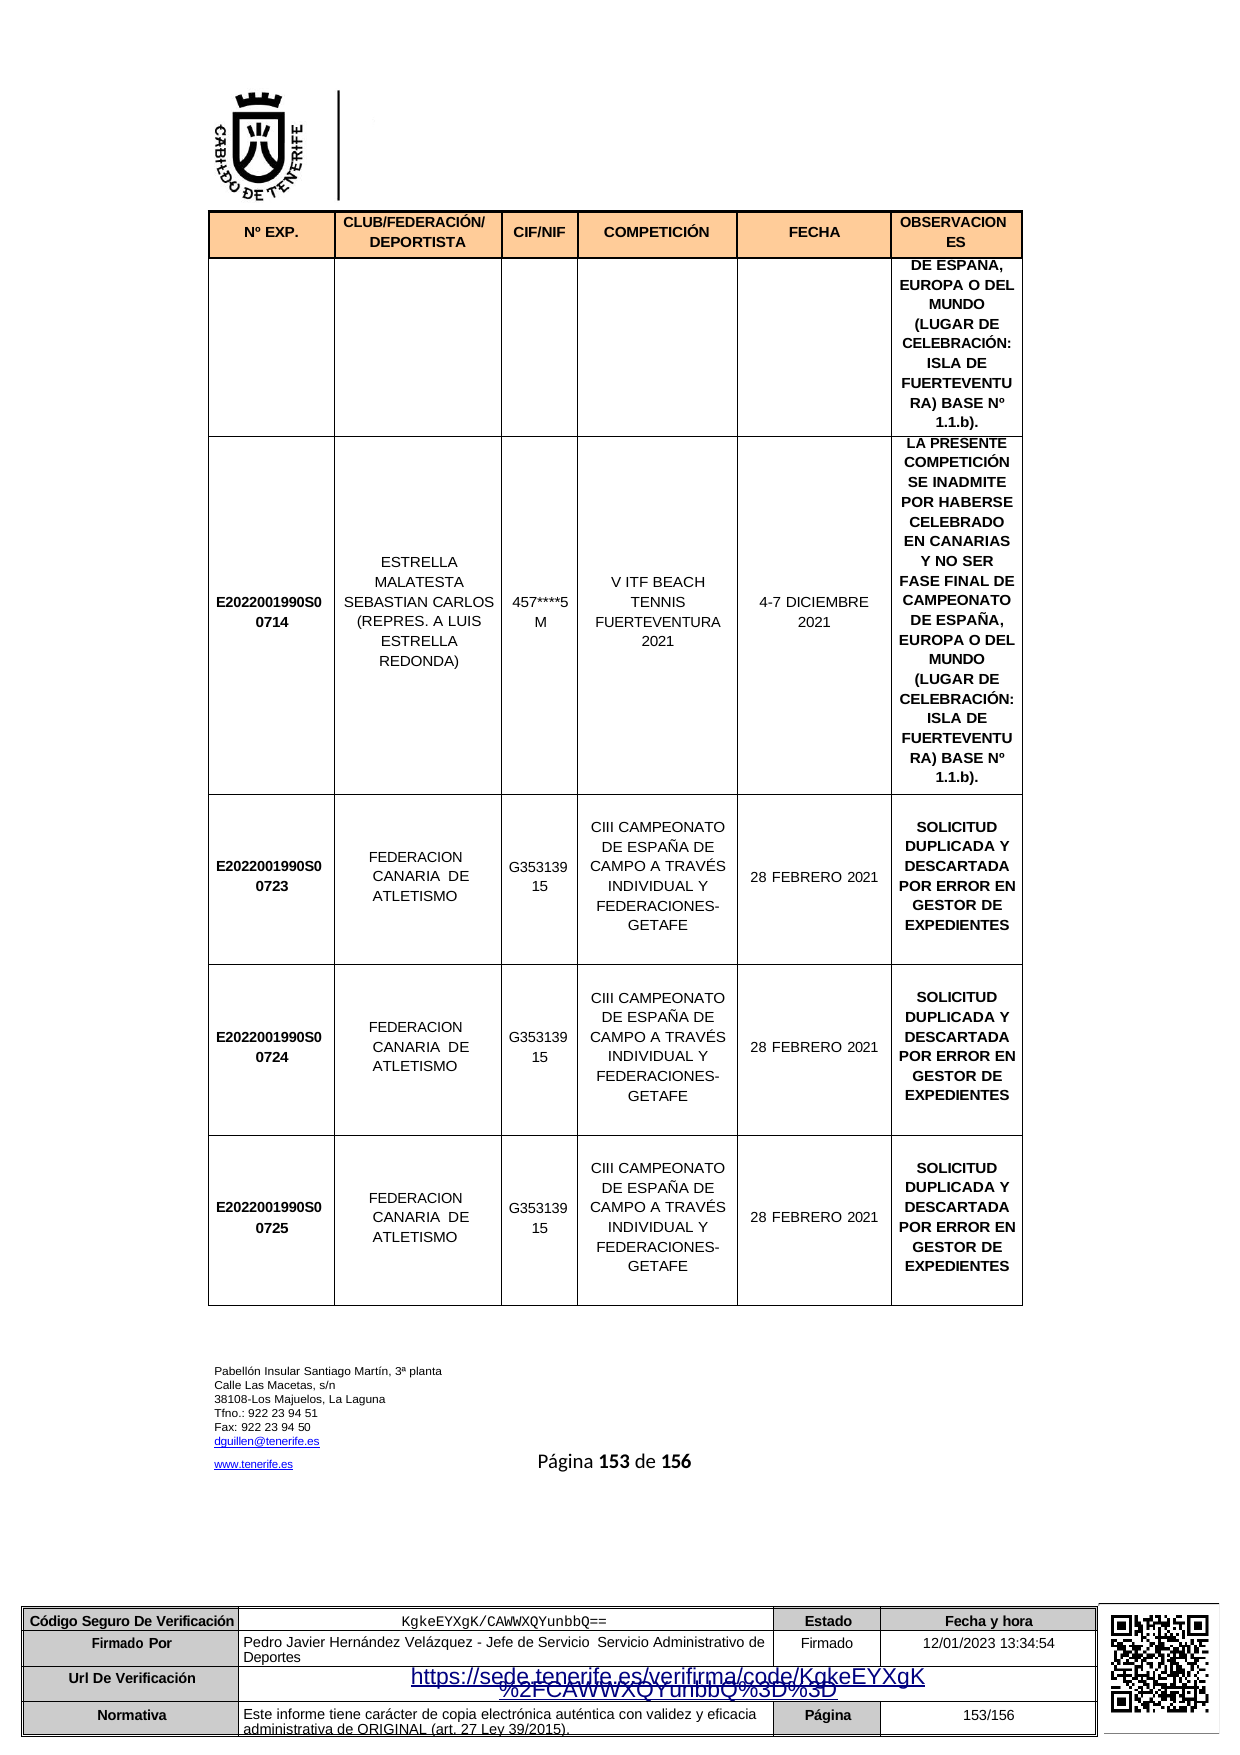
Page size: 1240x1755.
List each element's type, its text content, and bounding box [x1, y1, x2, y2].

table_cell [209, 259, 334, 436]
table_cell 457****5 M [502, 437, 577, 793]
table_cell G353139 15 [502, 795, 577, 964]
table_cell E2022001990S0 0714 [209, 437, 334, 793]
table_cell SOLICITUD DUPLICADA Y DESCARTADA POR ERROR EN GESTOR DE EXPEDIENTES [892, 965, 1022, 1135]
table_cell CIII CAMPEONATO DE ESPAÑA DE CAMPO A TRAVÉS INDIVIDUAL Y FEDERACIONES- GETAFE [578, 1136, 737, 1305]
text www.tenerife.es Página 153 de 156 [214, 1448, 1110, 1473]
table_cell CIII CAMPEONATO DE ESPAÑA DE CAMPO A TRAVÉS INDIVIDUAL Y FEDERACIONES- GETAFE [578, 965, 737, 1135]
table_cell CIII CAMPEONATO DE ESPAÑA DE CAMPO A TRAVÉS INDIVIDUAL Y FEDERACIONES- GETAFE [578, 795, 737, 964]
table_header Nº EXP. [210, 213, 334, 257]
text 38108-Los Majuelos, La Laguna Tfno.: 922 23 94 51 [214, 1393, 413, 1420]
table_header CLUB/FEDERACIÓN/ DEPORTISTA [336, 213, 501, 257]
table_cell LA PRESENTE COMPETICIÓN SE INADMITE POR HABERSE CELEBRADO EN CANARIAS Y NO SER FASE FINAL DE CAMPEONATO DE ESPAÑA, EUROPA O DEL MUNDO (LUGAR DE CELEBRACIÓN: ISLA DE FUERTEVENTU RA) BASE Nº 1.1.b). [892, 437, 1022, 793]
text dguillen@tenerife.es [214, 1435, 1110, 1448]
table_cell DE ESPAÑA, EUROPA O DEL MUNDO (LUGAR DE CELEBRACIÓN: ISLA DE FUERTEVENTU RA) BASE Nº 1.1.b). [892, 259, 1022, 436]
table_cell E2022001990S0 0723 [209, 795, 334, 964]
table_cell [502, 259, 577, 436]
table_cell 28 FEBRERO 2021 [738, 1136, 891, 1305]
table_header FECHA [738, 213, 890, 257]
table_cell [578, 259, 737, 436]
table_header COMPETICIÓN [579, 213, 736, 257]
table_cell FEDERACION CANARIA DE ATLETISMO [335, 965, 501, 1135]
table_cell E2022001990S0 0725 [209, 1136, 334, 1305]
table_cell FEDERACION CANARIA DE ATLETISMO [335, 795, 501, 964]
table_cell SOLICITUD DUPLICADA Y DESCARTADA POR ERROR EN GESTOR DE EXPEDIENTES [892, 1136, 1022, 1305]
table_header CIF/NIF [503, 213, 577, 257]
text Fax: 922 23 94 50 [214, 1421, 1110, 1434]
table_cell 28 FEBRERO 2021 [738, 965, 891, 1135]
table_cell [738, 259, 891, 436]
table_cell G353139 15 [502, 1136, 577, 1305]
text Pabellón Insular Santiago Martín, 3ª planta Calle Las Macetas, s/n [214, 1365, 467, 1392]
table_cell ESTRELLA MALATESTA SEBASTIAN CARLOS (REPRES. A LUIS ESTRELLA REDONDA) [335, 437, 501, 793]
table_cell FEDERACION CANARIA DE ATLETISMO [335, 1136, 501, 1305]
table_cell 4-7 DICIEMBRE 2021 [738, 437, 891, 793]
table_cell 28 FEBRERO 2021 [738, 795, 891, 964]
table_header OBSERVACION ES [892, 213, 1021, 257]
table_cell SOLICITUD DUPLICADA Y DESCARTADA POR ERROR EN GESTOR DE EXPEDIENTES [892, 795, 1022, 964]
table_cell V ITF BEACH TENNIS FUERTEVENTURA 2021 [578, 437, 737, 793]
table_cell E2022001990S0 0724 [209, 965, 334, 1135]
table_cell G353139 15 [502, 965, 577, 1135]
table_cell [335, 259, 501, 436]
